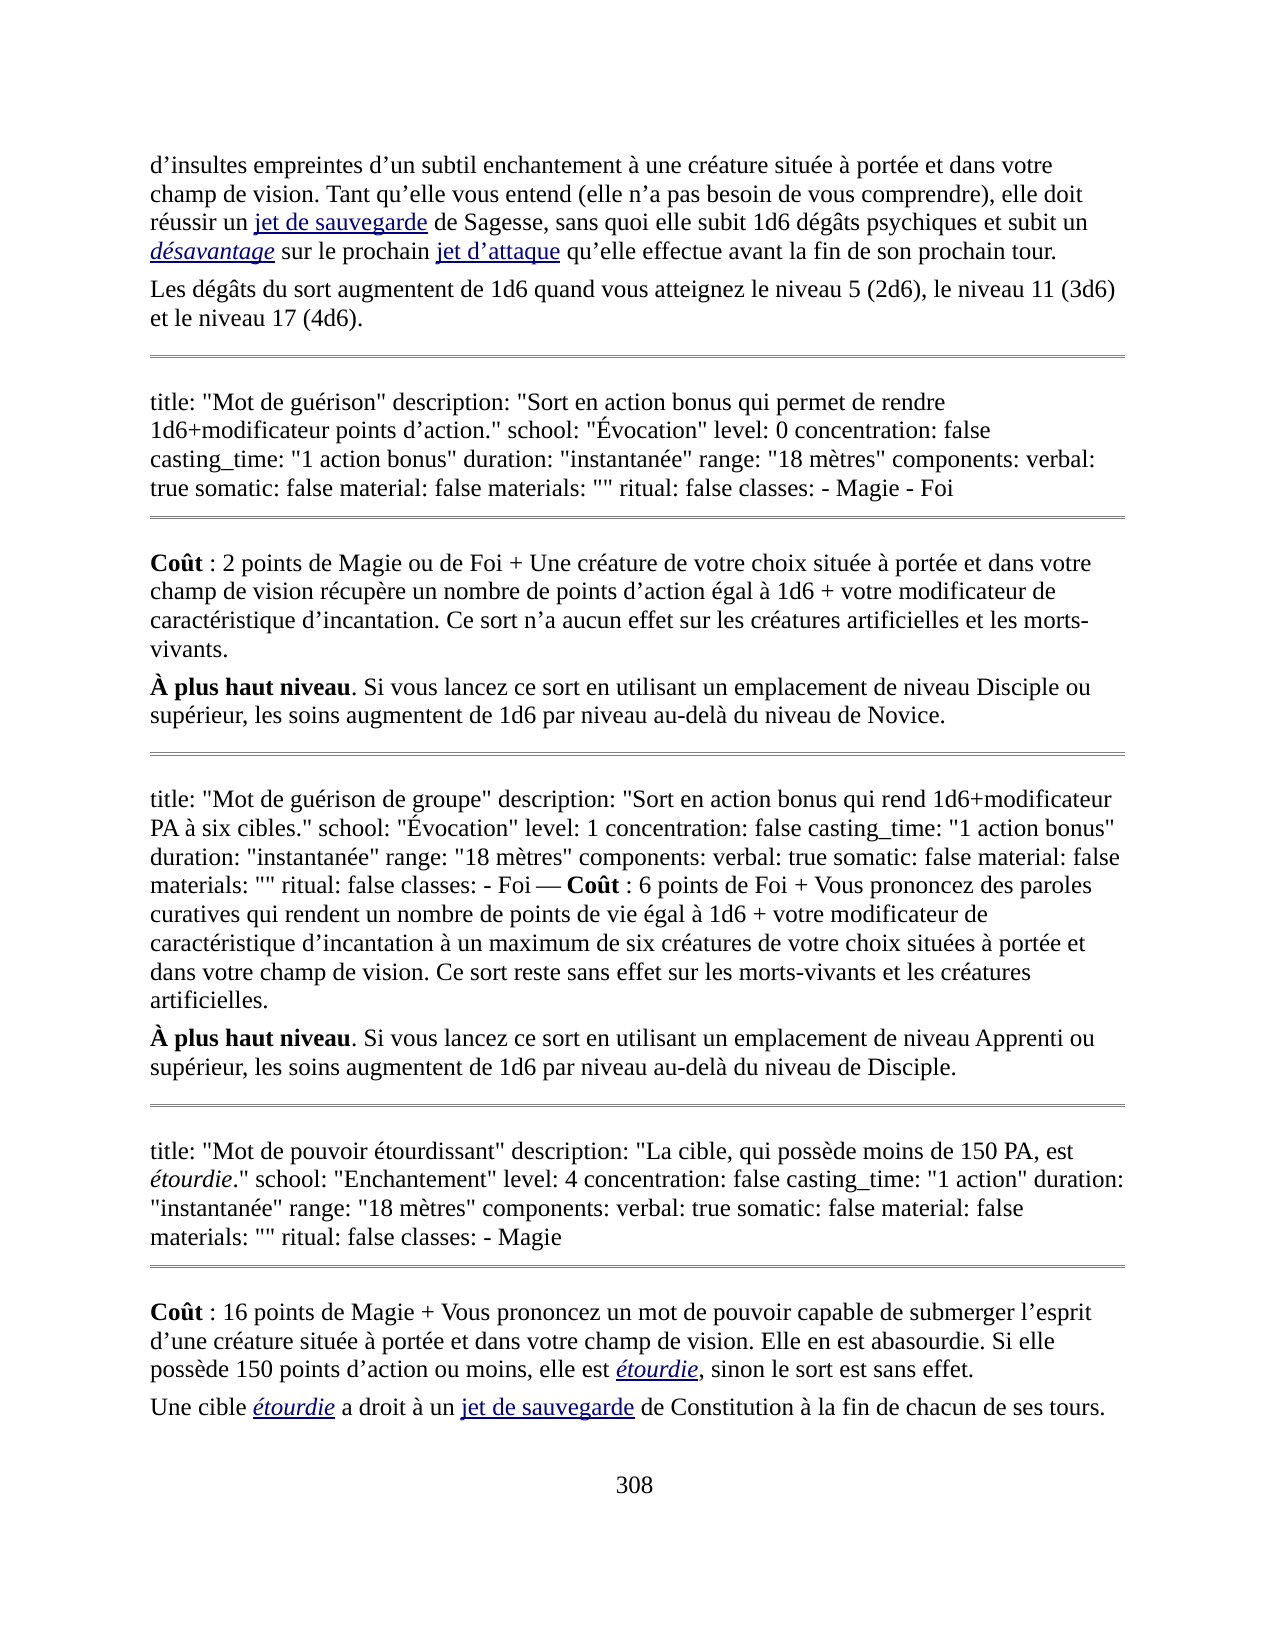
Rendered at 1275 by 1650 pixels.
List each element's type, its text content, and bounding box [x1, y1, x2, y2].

text Coût : 16 points de Magie + Vous prononcez un mot de pouvoir capable de submerger l’esprit d’une créature située à portée et dans votre champ de vision. Elle en est abasourdie. Si elle possède 150 points d’action ou moins, elle est étourdie, sinon le sort est sans effet. [150, 1297, 1125, 1383]
text À plus haut niveau. Si vous lancez ce sort en utilisant un emplacement de niveau Disciple ou supérieur, les soins augmentent de 1d6 par niveau au-delà du niveau de Novice. [150, 672, 1125, 729]
text title: "Mot de pouvoir étourdissant" description: "La cible, qui possède moins de 150 PA, est étourdie." school: "Enchantement" level: 4 concentration: false casting_time: "1 action" duration: "instantanée" range: "18 mètres" components: verbal: true somatic: false material: false materials: "" ritual: false classes: - Magie [150, 1136, 1125, 1251]
text Les dégâts du sort augmentent de 1d6 quand vous atteignez le niveau 5 (2d6), le niveau 11 (3d6) et le niveau 17 (4d6). [150, 274, 1125, 331]
text Coût : 2 points de Magie ou de Foi + Une créature de votre choix située à portée et dans votre champ de vision récupère un nombre de points d’action égal à 1d6 + votre modificateur de caractéristique d’incantation. Ce sort n’a aucun effet sur les créatures artificielles et les morts-vivants. [150, 548, 1125, 663]
text d’insultes empreintes d’un subtil enchantement à une créature située à portée et dans votre champ de vision. Tant qu’elle vous entend (elle n’a pas besoin de vous comprendre), elle doit réussir un jet de sauvegarde de Sagesse, sans quoi elle subit 1d6 dégâts psychiques et subit un désavantage sur le prochain jet d’attaque qu’elle effectue avant la fin de son prochain tour. [150, 150, 1125, 265]
text À plus haut niveau. Si vous lancez ce sort en utilisant un emplacement de niveau Apprenti ou supérieur, les soins augmentent de 1d6 par niveau au-delà du niveau de Disciple. [150, 1023, 1125, 1081]
text Une cible étourdie a droit à un jet de sauvegarde de Constitution à la fin de chacun de ses tours. [150, 1392, 1125, 1421]
text title: "Mot de guérison de groupe" description: "Sort en action bonus qui rend 1d6+modificateur PA à six cibles." school: "Évocation" level: 1 concentration: false casting_time: "1 action bonus" duration: "instantanée" range: "18 mètres" components: verbal: true somatic: false material: false materials: "" ritual: false classes: - Foi — Coût : 6 points de Foi + Vous prononcez des paroles curatives qui rendent un nombre de points de vie égal à 1d6 + votre modificateur de caractéristique d’incantation à un maximum de six créatures de votre choix situées à portée et dans votre champ de vision. Ce sort reste sans effet sur les morts-vivants et les créatures artificielles. [150, 784, 1125, 1014]
text title: "Mot de guérison" description: "Sort en action bonus qui permet de rendre 1d6+modificateur points d’action." school: "Évocation" level: 0 concentration: false casting_time: "1 action bonus" duration: "instantanée" range: "18 mètres" components: verbal: true somatic: false material: false materials: "" ritual: false classes: - Magie - Foi [150, 387, 1125, 502]
